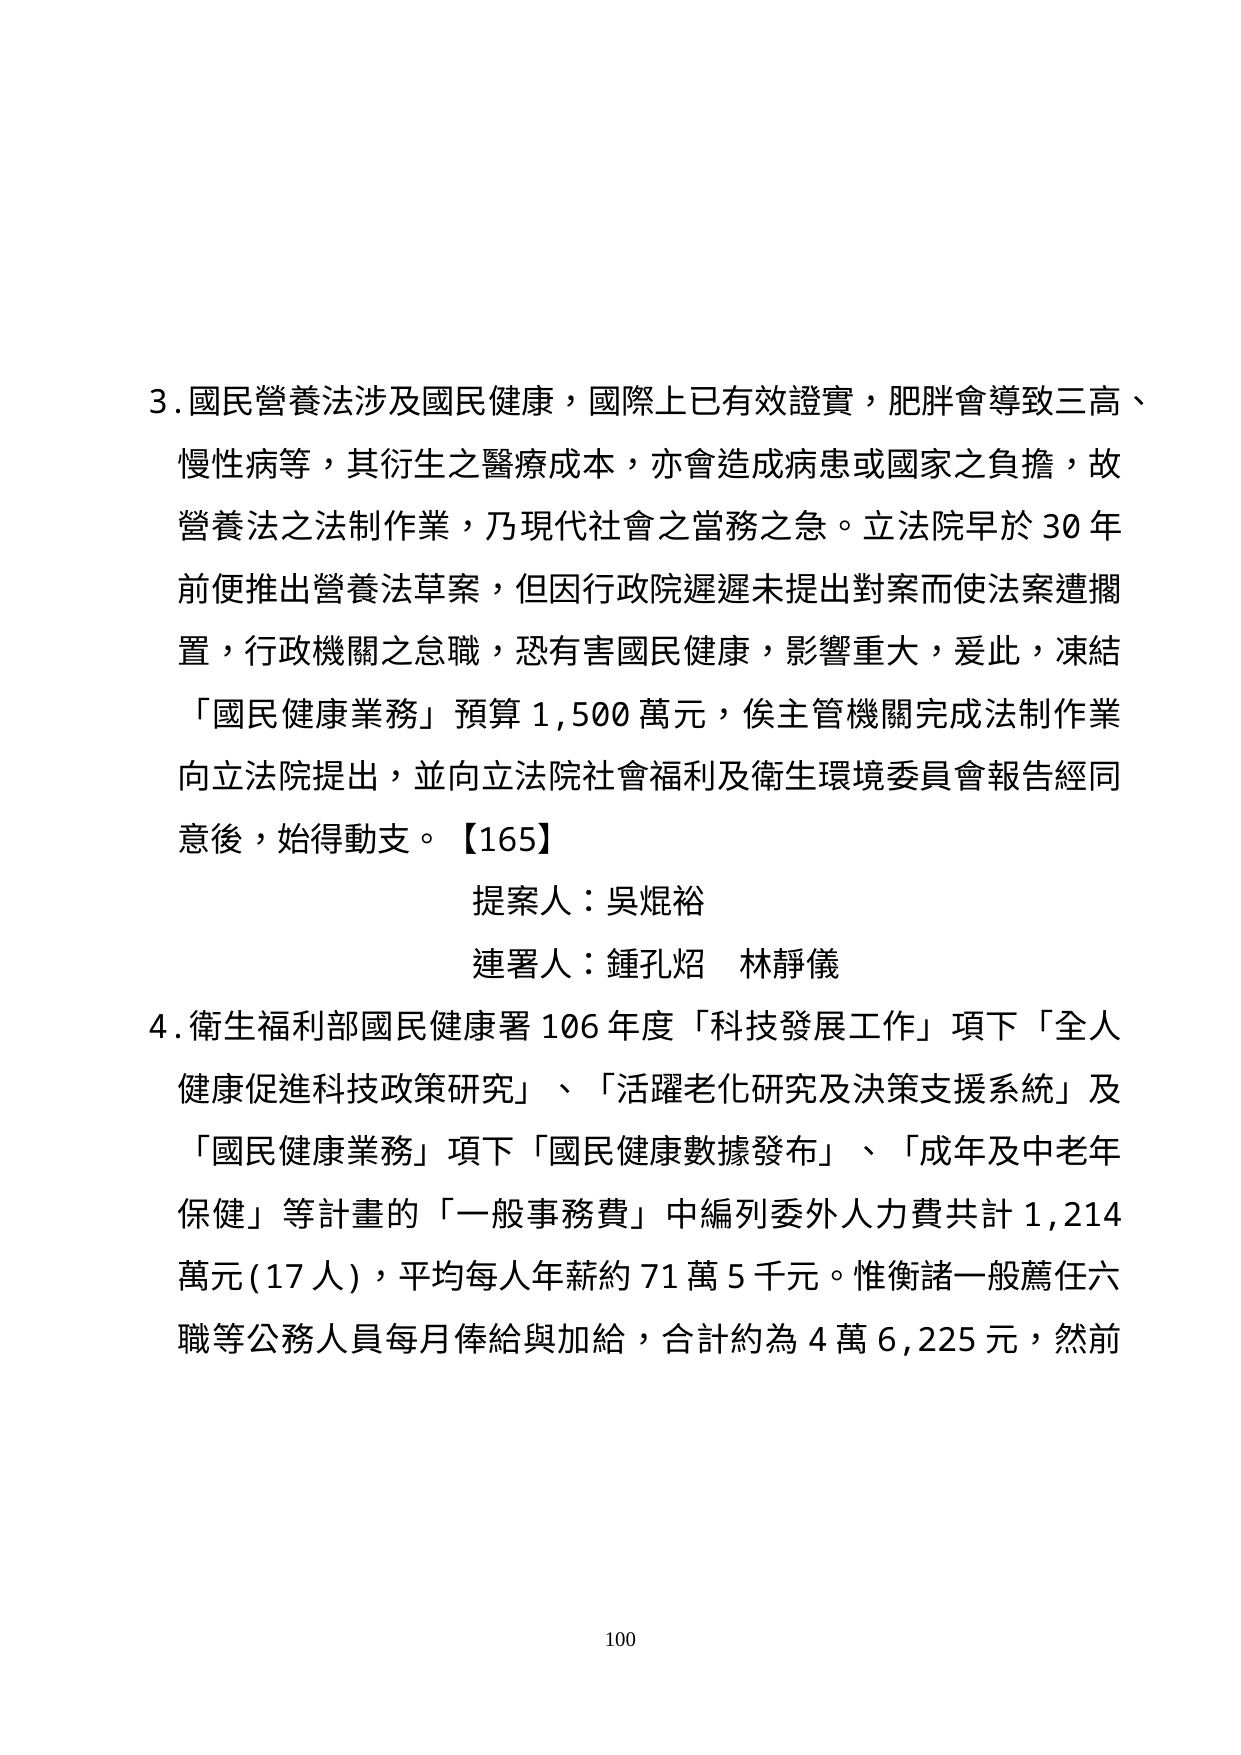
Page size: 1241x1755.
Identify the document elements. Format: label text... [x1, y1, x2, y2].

text 4.衛生福利部國民健康署106年度「科技發展工作」項下「全人健康促進科技政策研究」、「活躍老化研究及決策支援系統」及「國民健康業務」項下「國民健康數據發布」、「成年及中老年保健」等計畫的「一般事務費」中編列委外人力費共計1,214萬元(17人)，平均每人年薪約71萬5千元。惟衡諸一般薦任六職等公務人員每月俸給與加給，合計約為4萬6,225元，然前 [148, 983, 1122, 1358]
text 3.國民營養法涉及國民健康，國際上已有效證實，肥胖會導致三高、慢性病等，其衍生之醫療成本，亦會造成病患或國家之負擔，故營養法之法制作業，乃現代社會之當務之急。立法院早於30年前便推出營養法草案，但因行政院遲遲未提出對案而使法案遭擱置，行政機關之怠職，恐有害國民健康，影響重大，爰此，凍結「國民健康業務」預算1,500萬元，俟主管機關完成法制作業向立法院提出，並向立法院社會福利及衛生環境委員會報告經同意後，始得動支。【165】 [148, 358, 1122, 858]
text 提案人：吳焜裕 [118, 858, 1122, 920]
text 連署人：鍾孔炤 林靜儀 [118, 920, 1122, 983]
